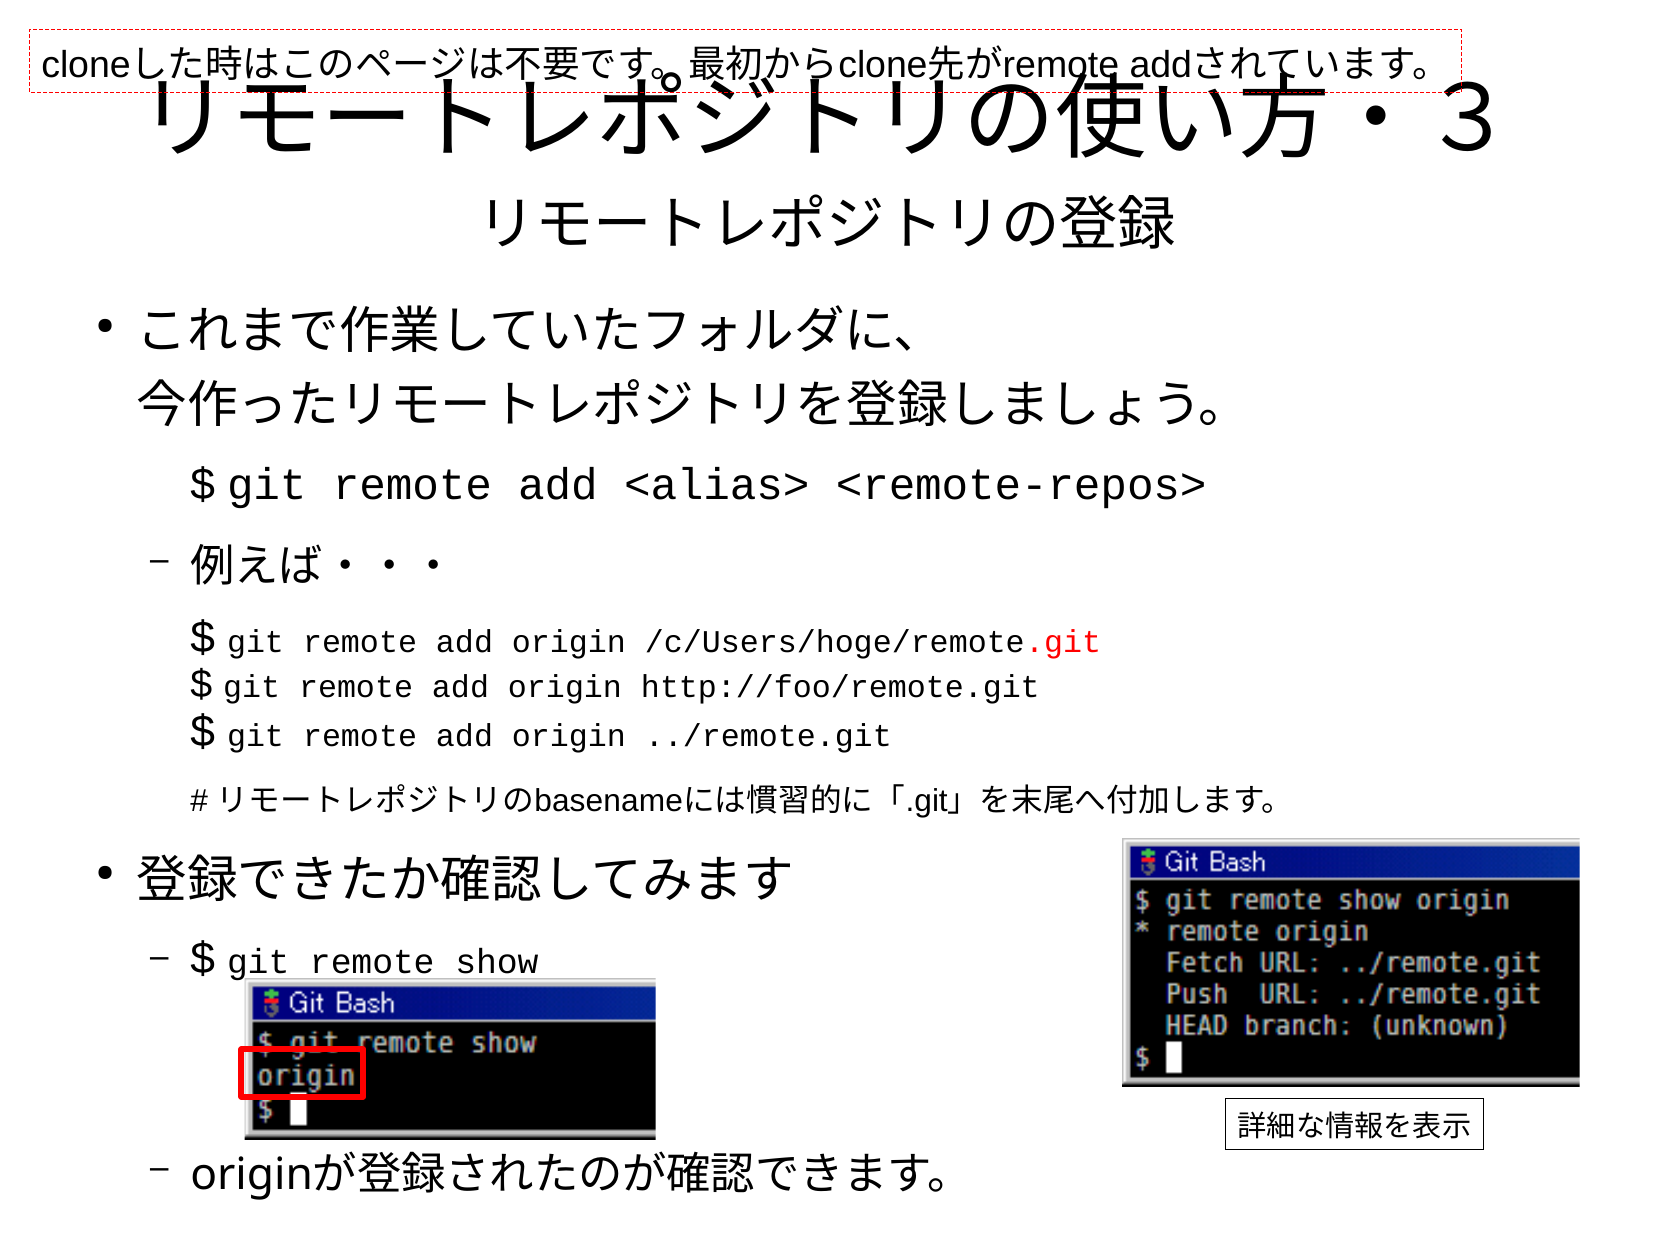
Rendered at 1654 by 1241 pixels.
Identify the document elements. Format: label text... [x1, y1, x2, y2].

text_box cloneした時はこのページは不要です。最初からclone先がremote addされています。 [29, 29, 1387, 81]
text_box 詳細な情報を表示 [1225, 1098, 1477, 1137]
picture [244, 978, 656, 1140]
list これまで作業していたフォルダに、 今作ったリモートレポジトリを登録しましょう。 $ git remote add <alias> <remote-repos> 例えば・・・ $ git remote add origin /c/Users/hoge/remote.git $ git remote add origin http://foo/remote.git $ git remote add origin ../remote.git # リモートレポジトリのbasenameには慣習的に「.git」を末尾へ付加します。 登録できたか確認してみます $ git remote show originが登録されたのが確認できます。 [82, 290, 1538, 1205]
title リモートレポジトリの使い方・３ リモートレポジトリの登録 [82, 49, 1571, 257]
picture [244, 1052, 360, 1094]
picture [1122, 838, 1580, 1087]
